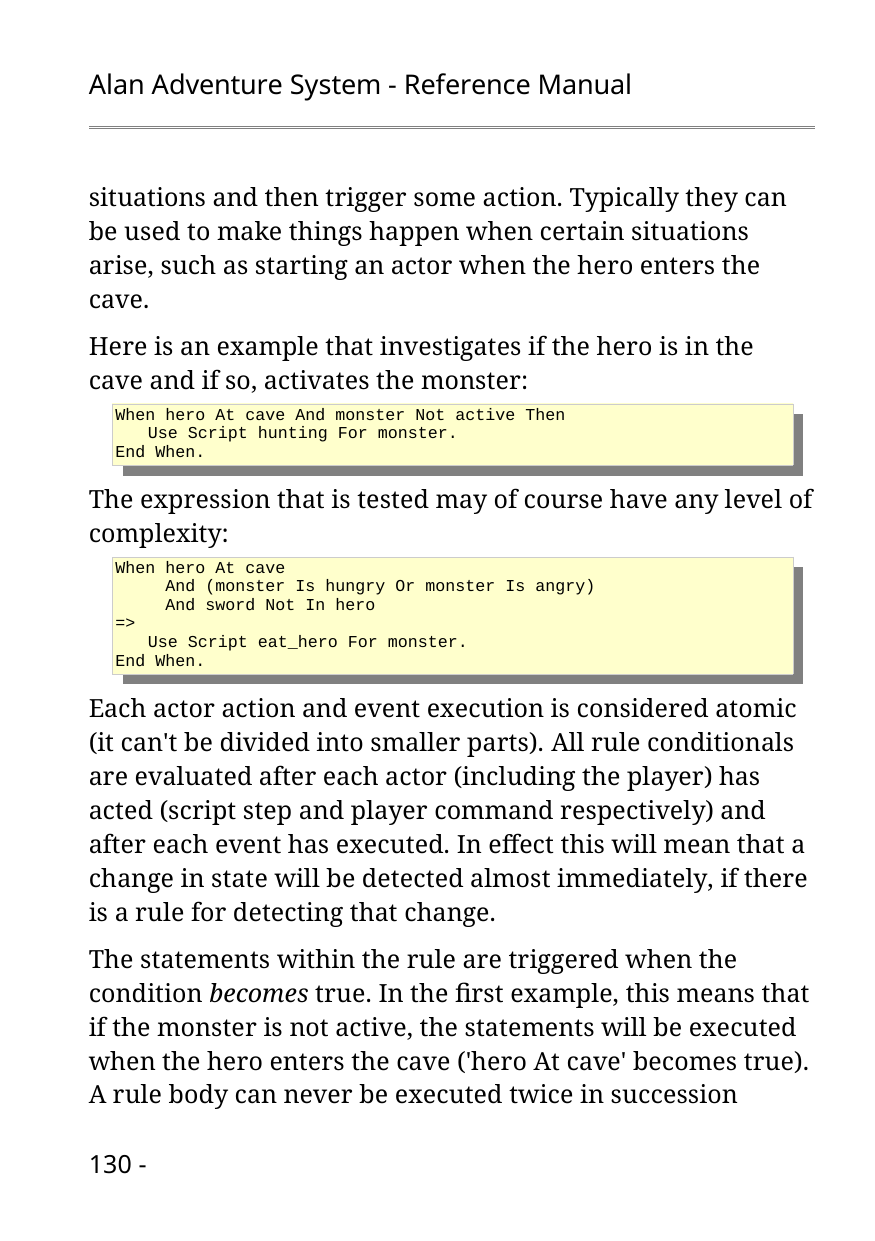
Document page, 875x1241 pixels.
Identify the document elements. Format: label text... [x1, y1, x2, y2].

text Each actor action and event execution is considered atomic (it can't be divided into smaller parts). All rule conditionals are evaluated after each actor (including the player) has acted (script step and player command respectively) and after each event has executed. In effect this will mean that a change in state will be detected almost immediately, if there is a rule for detecting that change. [88, 691, 815, 929]
text When hero At cave [113, 558, 793, 575]
text And sword Not In hero [113, 594, 793, 612]
text And (monster Is hungry Or monster Is angry) [113, 575, 793, 594]
text The expression that is tested may of course have any level of complexity: [88, 482, 815, 550]
text When hero At cave And monster Not active Then Use Script hunting For monster. End When. [113, 405, 793, 465]
text The statements within the rule are triggered when the condition becomes true. In the first example, this means that if the monster is not active, the statements will be executed when the hero enters the cave ('hero At cave' becomes true). A rule body can never be executed twice in succession [88, 942, 815, 1111]
text => Use Script eat_hero For monster. End When. [113, 612, 793, 674]
text situations and then trigger some action. Typically they can be used to make things happen when certain sit­uations arise, such as starting an actor when the hero enters the cave. [88, 180, 815, 316]
text Here is an example that investigates if the hero is in the cave and if so, activates the monster: [88, 329, 815, 397]
